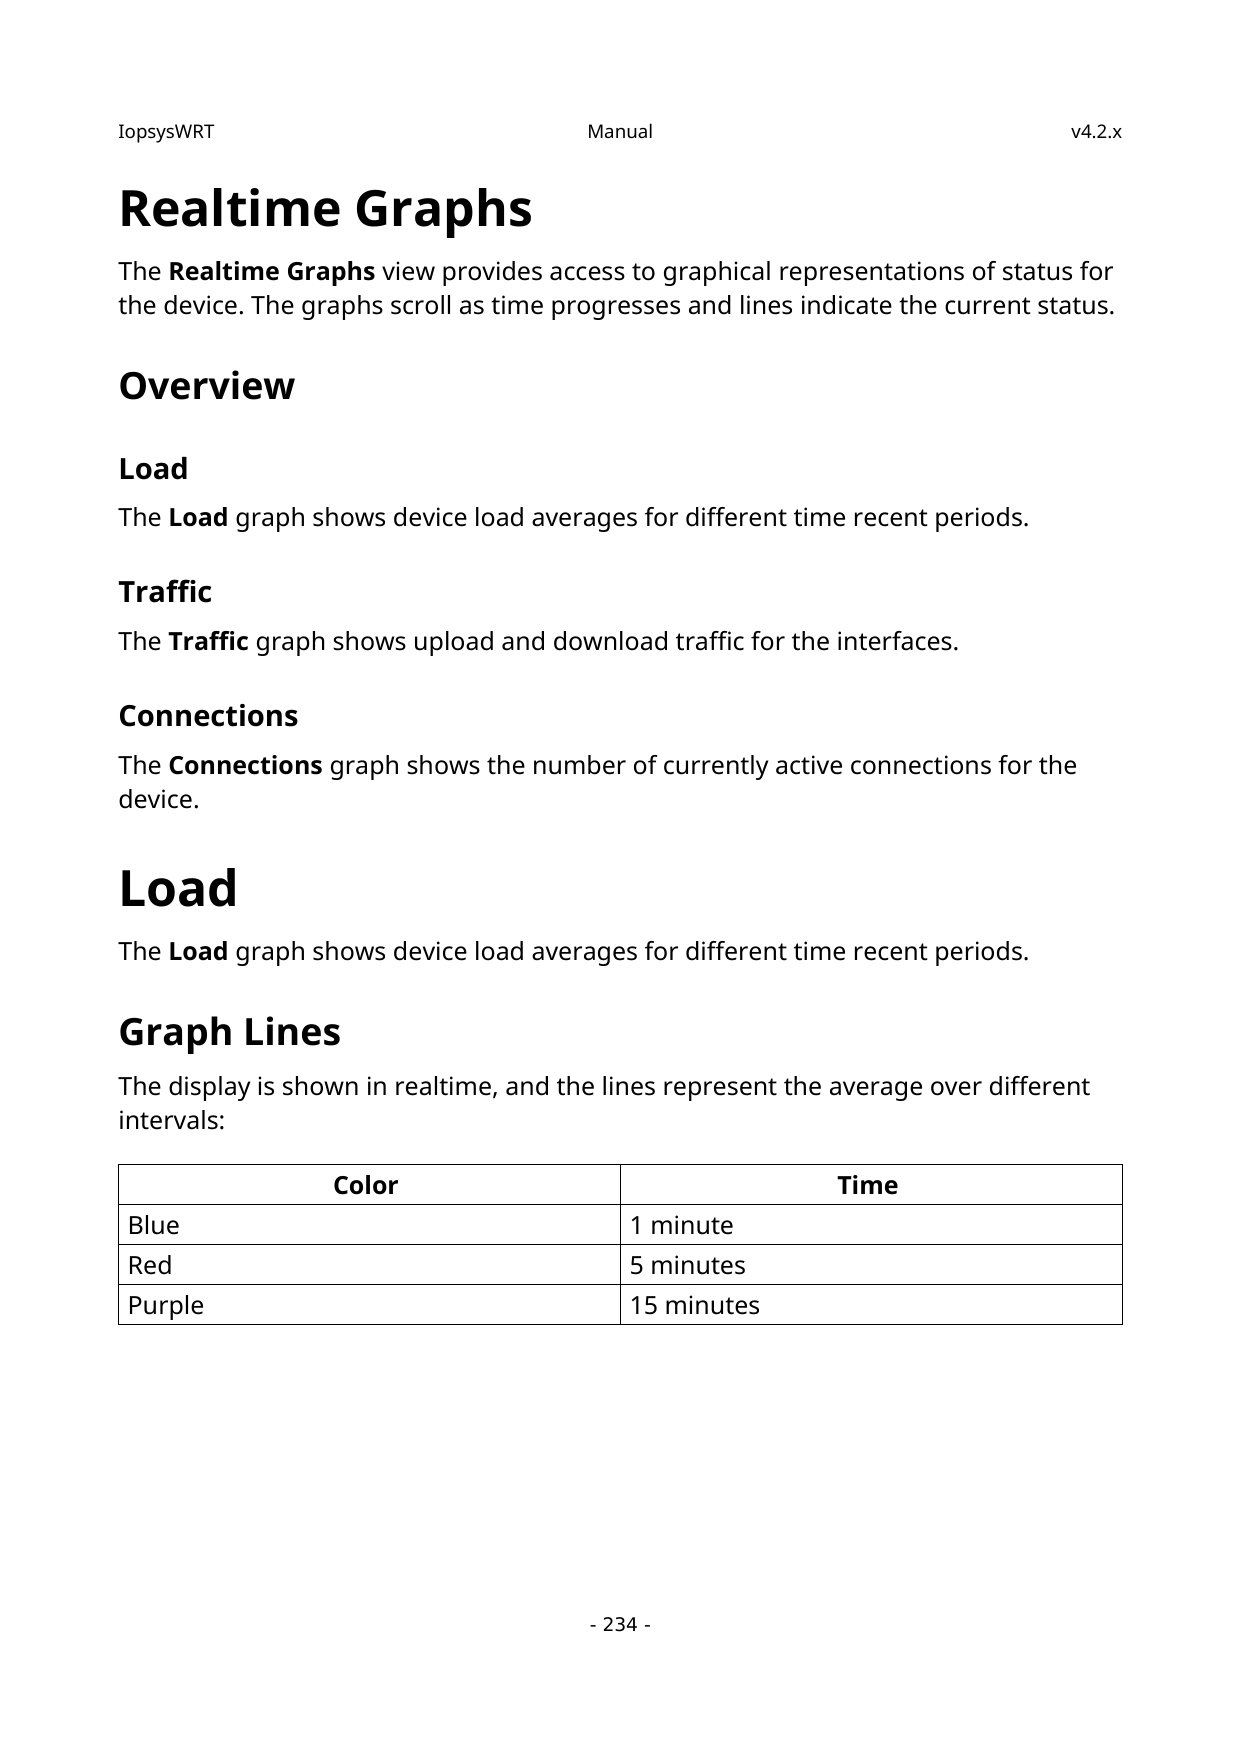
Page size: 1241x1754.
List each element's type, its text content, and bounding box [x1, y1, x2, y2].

text The Load graph shows device load averages for different time recent periods. [118, 934, 1122, 968]
text The display is shown in realtime, and the lines represent the average over different intervals: [118, 1069, 1122, 1137]
text The Traffic graph shows upload and download traffic for the interfaces. [118, 624, 1122, 658]
table_cell Purple [119, 1285, 620, 1324]
text The Realtime Graphs view provides access to graphical representations of status for the device. The graphs scroll as time progresses and lines indicate the current status. [118, 254, 1122, 322]
table_cell 5 minutes [621, 1245, 1122, 1284]
table_cell 1 minute [621, 1205, 1122, 1244]
subtitle Graph Lines [118, 1005, 1122, 1056]
subtitle Realtime Graphs [118, 173, 1122, 241]
table_cell Blue [119, 1205, 620, 1244]
table_header Color [119, 1165, 620, 1204]
subtitle Traffic [118, 572, 1122, 611]
subtitle Connections [118, 695, 1122, 735]
table_cell 15 minutes [621, 1285, 1122, 1324]
text The Connections graph shows the number of currently active connections for the device. [118, 748, 1122, 816]
table_cell Red [119, 1245, 620, 1284]
subtitle Overview [118, 359, 1122, 410]
text The Load graph shows device load averages for different time recent periods. [118, 500, 1122, 534]
subtitle Load [118, 853, 1122, 921]
table_header Time [621, 1165, 1122, 1204]
subtitle Load [118, 448, 1122, 488]
